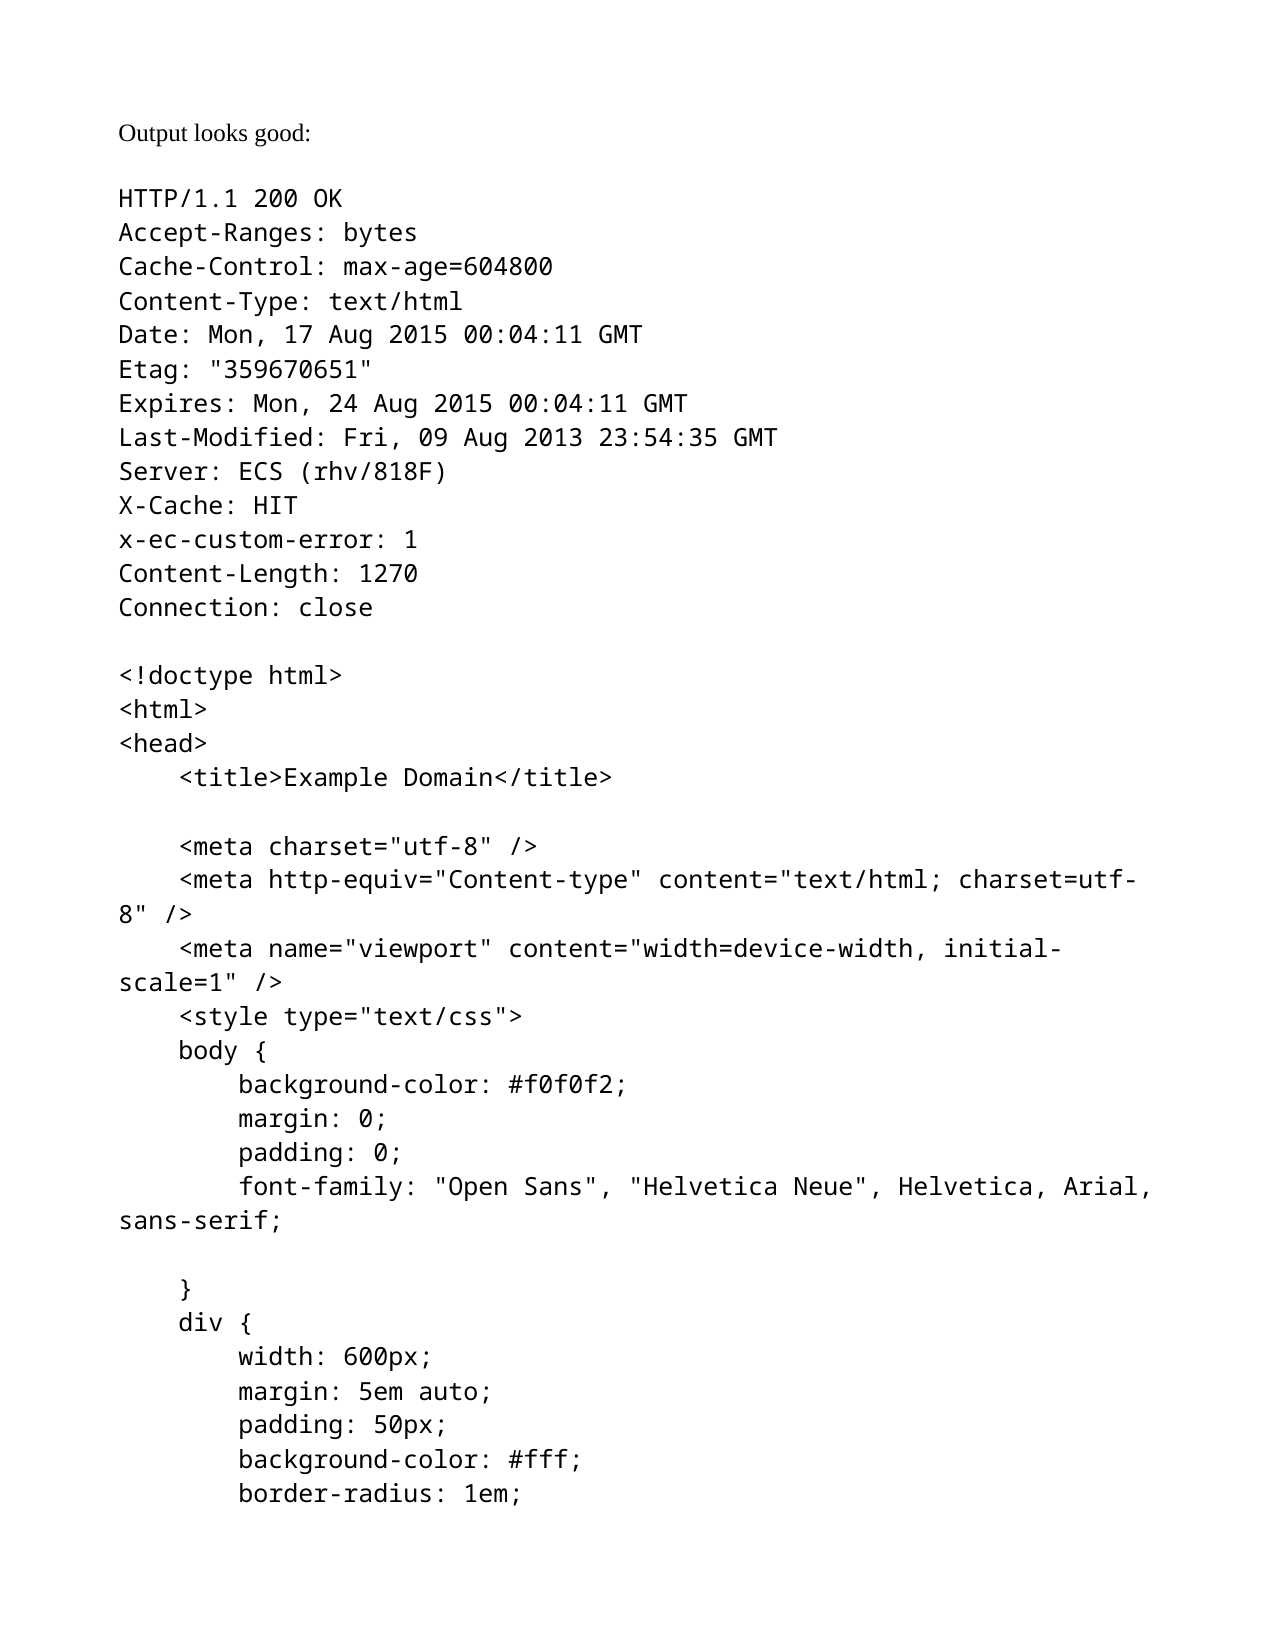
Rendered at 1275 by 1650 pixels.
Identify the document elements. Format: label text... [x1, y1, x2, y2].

text Accept-Ranges: bytes [118, 215, 1157, 249]
text } [118, 1271, 1157, 1305]
text margin: 5em auto; [118, 1373, 1157, 1407]
text HTTP/1.1 200 OK [118, 181, 1157, 215]
text <meta http-equiv="Content-type" content="text/html; charset=utf-8" /> [118, 862, 1157, 930]
text Last-Modified: Fri, 09 Aug 2013 23:54:35 GMT [118, 419, 1157, 453]
text padding: 0; [118, 1135, 1157, 1169]
text width: 600px; [118, 1339, 1157, 1373]
text div { [118, 1305, 1157, 1339]
text Connection: close [118, 590, 1157, 624]
text Date: Mon, 17 Aug 2015 00:04:11 GMT [118, 317, 1157, 351]
text Output looks good: [118, 118, 1157, 147]
text <html> [118, 692, 1157, 726]
text <head> [118, 726, 1157, 760]
text <meta name="viewport" content="width=device-width, initial-scale=1" /> [118, 930, 1157, 998]
text Etag: "359670651" [118, 351, 1157, 385]
text margin: 0; [118, 1101, 1157, 1135]
text X-Cache: HIT [118, 487, 1157, 522]
text padding: 50px; [118, 1407, 1157, 1441]
text Content-Type: text/html [118, 283, 1157, 317]
text x-ec-custom-error: 1 [118, 522, 1157, 556]
text background-color: #f0f0f2; [118, 1067, 1157, 1101]
text Server: ECS (rhv/818F) [118, 453, 1157, 487]
text Cache-Control: max-age=604800 [118, 249, 1157, 283]
text <title>Example Domain</title> [118, 760, 1157, 794]
text background-color: #fff; [118, 1441, 1157, 1475]
text <style type="text/css"> [118, 998, 1157, 1032]
text Expires: Mon, 24 Aug 2015 00:04:11 GMT [118, 385, 1157, 419]
text font-family: "Open Sans", "Helvetica Neue", Helvetica, Arial, sans-serif; [118, 1169, 1157, 1237]
text <!doctype html> [118, 658, 1157, 692]
text border-radius: 1em; [118, 1475, 1157, 1509]
text Content-Length: 1270 [118, 556, 1157, 590]
text body { [118, 1032, 1157, 1067]
text <meta charset="utf-8" /> [118, 828, 1157, 862]
